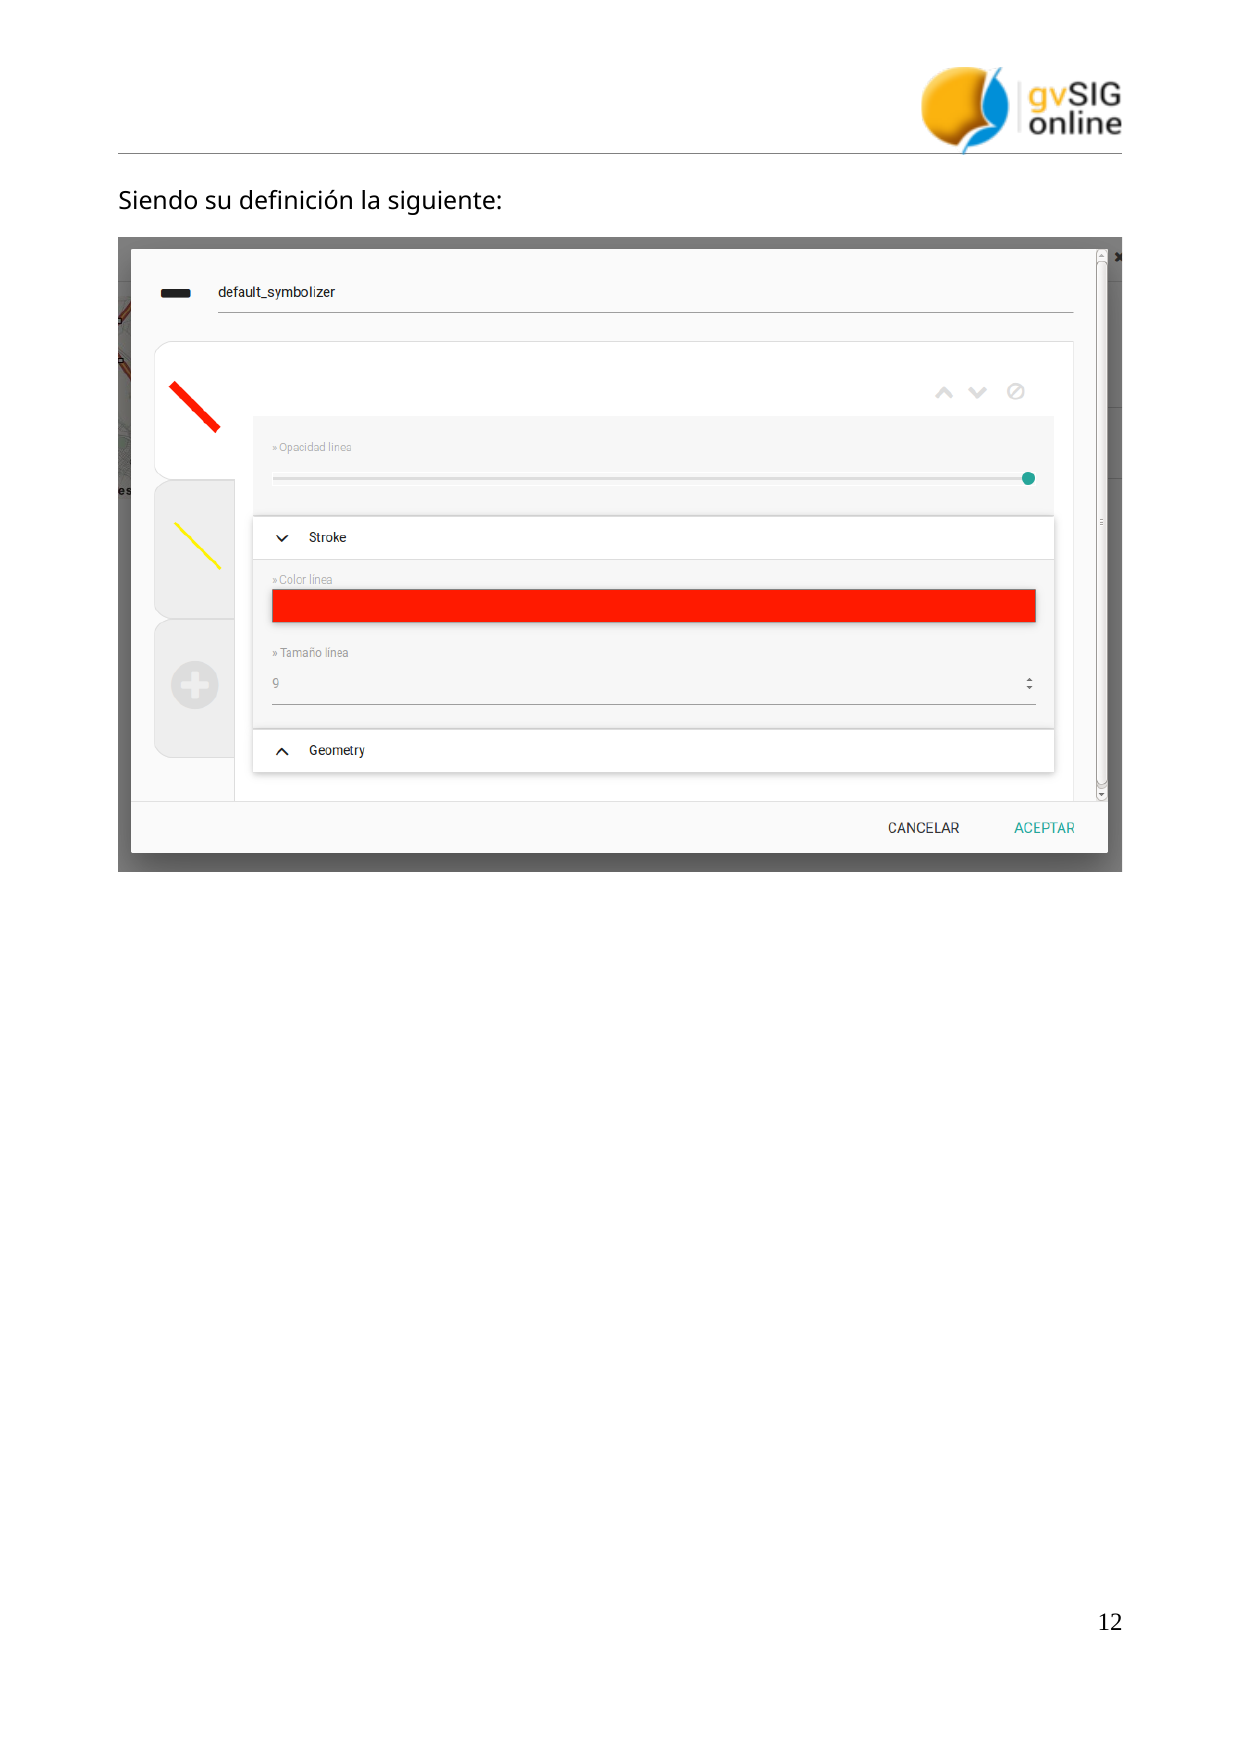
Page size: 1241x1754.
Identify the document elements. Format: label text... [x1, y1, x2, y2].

text Siendo su definición la siguiente: [118, 182, 1122, 216]
picture [118, 237, 1123, 872]
picture [921, 67, 1122, 155]
